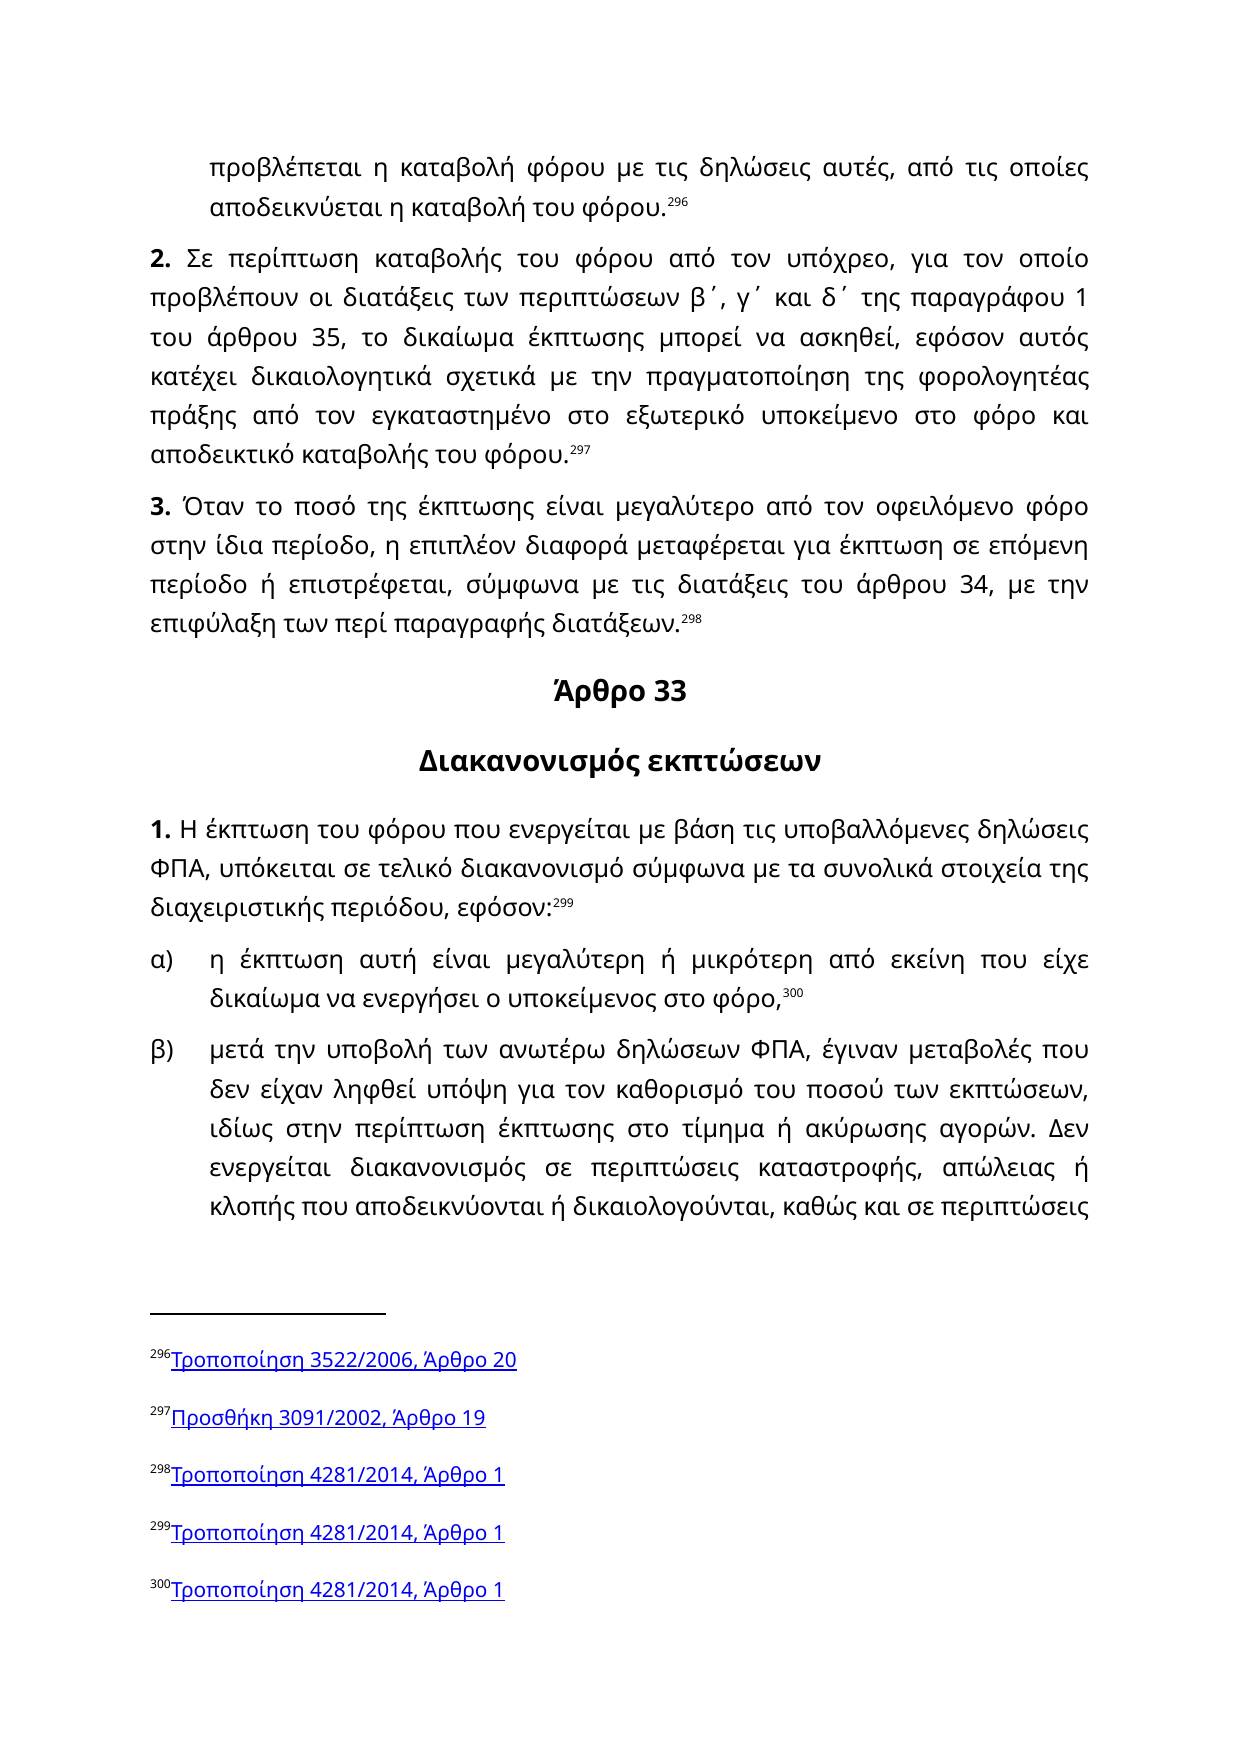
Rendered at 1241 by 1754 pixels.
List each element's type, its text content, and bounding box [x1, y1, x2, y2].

text Τροποποίηση 4281/2014, Άρθρο 1 [150, 1576, 1090, 1604]
list α) η έκπτωση αυτή είναι μεγαλύτερη ή μικρότερη από εκείνη που είχε δικαίωμα να ενεργήσει ο υποκείμενος στο φόρο, [150, 941, 1090, 1014]
text 2. Σε περίπτωση καταβολής του φόρου από τον υπόχρεο, για τον οποίο προβλέπουν οι διατάξεις των περιπτώσεων β΄, γ΄ και δ΄ της παραγράφου 1 του άρθρου 35, το δικαίωμα έκπτωσης μπορεί να ασκηθεί, εφόσον αυτός κατέχει δικαιολογητικά σχετικά με την πραγματοποίηση της φορολογητέας πράξης από τον εγκαταστημένο στο εξωτερικό υποκείμενο στο φόρο και αποδεικτικό καταβολής του φόρου. [150, 241, 1090, 471]
text 3. Όταν το ποσό της έκπτωσης είναι μεγαλύτερο από τον οφειλόμενο φόρο στην ίδια περίοδο, η επιπλέον διαφορά μεταφέρεται για έκπτωση σε επόμενη περίοδο ή επιστρέφεται, σύμφωνα με τις διατάξεις του άρθρου 34, με την επιφύλαξη των περί παραγραφής διατάξεων. [150, 488, 1090, 640]
list προβλέπεται η καταβολή φόρου με τις δηλώσεις αυτές, από τις οποίες αποδεικνύεται η καταβολή του φόρου. [150, 150, 1090, 223]
text 1. Η έκπτωση του φόρου που ενεργείται με βάση τις υποβαλλόμενες δηλώσεις ΦΠΑ, υπόκειται σε τελικό διακανονισμό σύμφωνα με τα συνολικά στοιχεία της διαχειριστικής περιόδου, εφόσον: [150, 811, 1090, 924]
text Τροποποίηση 4281/2014, Άρθρο 1 [150, 1518, 1090, 1546]
text Τροποποίηση 4281/2014, Άρθρο 1 [150, 1460, 1090, 1489]
subtitle Άρθρο 33 [150, 670, 1090, 710]
list β) μετά την υποβολή των ανωτέρω δηλώσεων ΦΠΑ, έγιναν μεταβολές που δεν είχαν ληφθεί υπόψη για τον καθορισμό του ποσού των εκπτώσεων, ιδίως στην περίπτωση έκπτωσης στο τίμημα ή ακύρωσης αγορών. Δεν ενεργείται διακανονισμός σε περιπτώσεις καταστροφής, απώλειας ή κλοπής που αποδεικνύονται ή δικαιολογούνται, καθώς και σε περιπτώσεις [150, 1032, 1090, 1223]
text Προσθήκη 3091/2002, Άρθρο 19 [150, 1403, 1090, 1431]
subtitle Διακανονισμός εκπτώσεων [150, 741, 1090, 780]
text Τροποποίηση 3522/2006, Άρθρο 20 [150, 1345, 1090, 1373]
